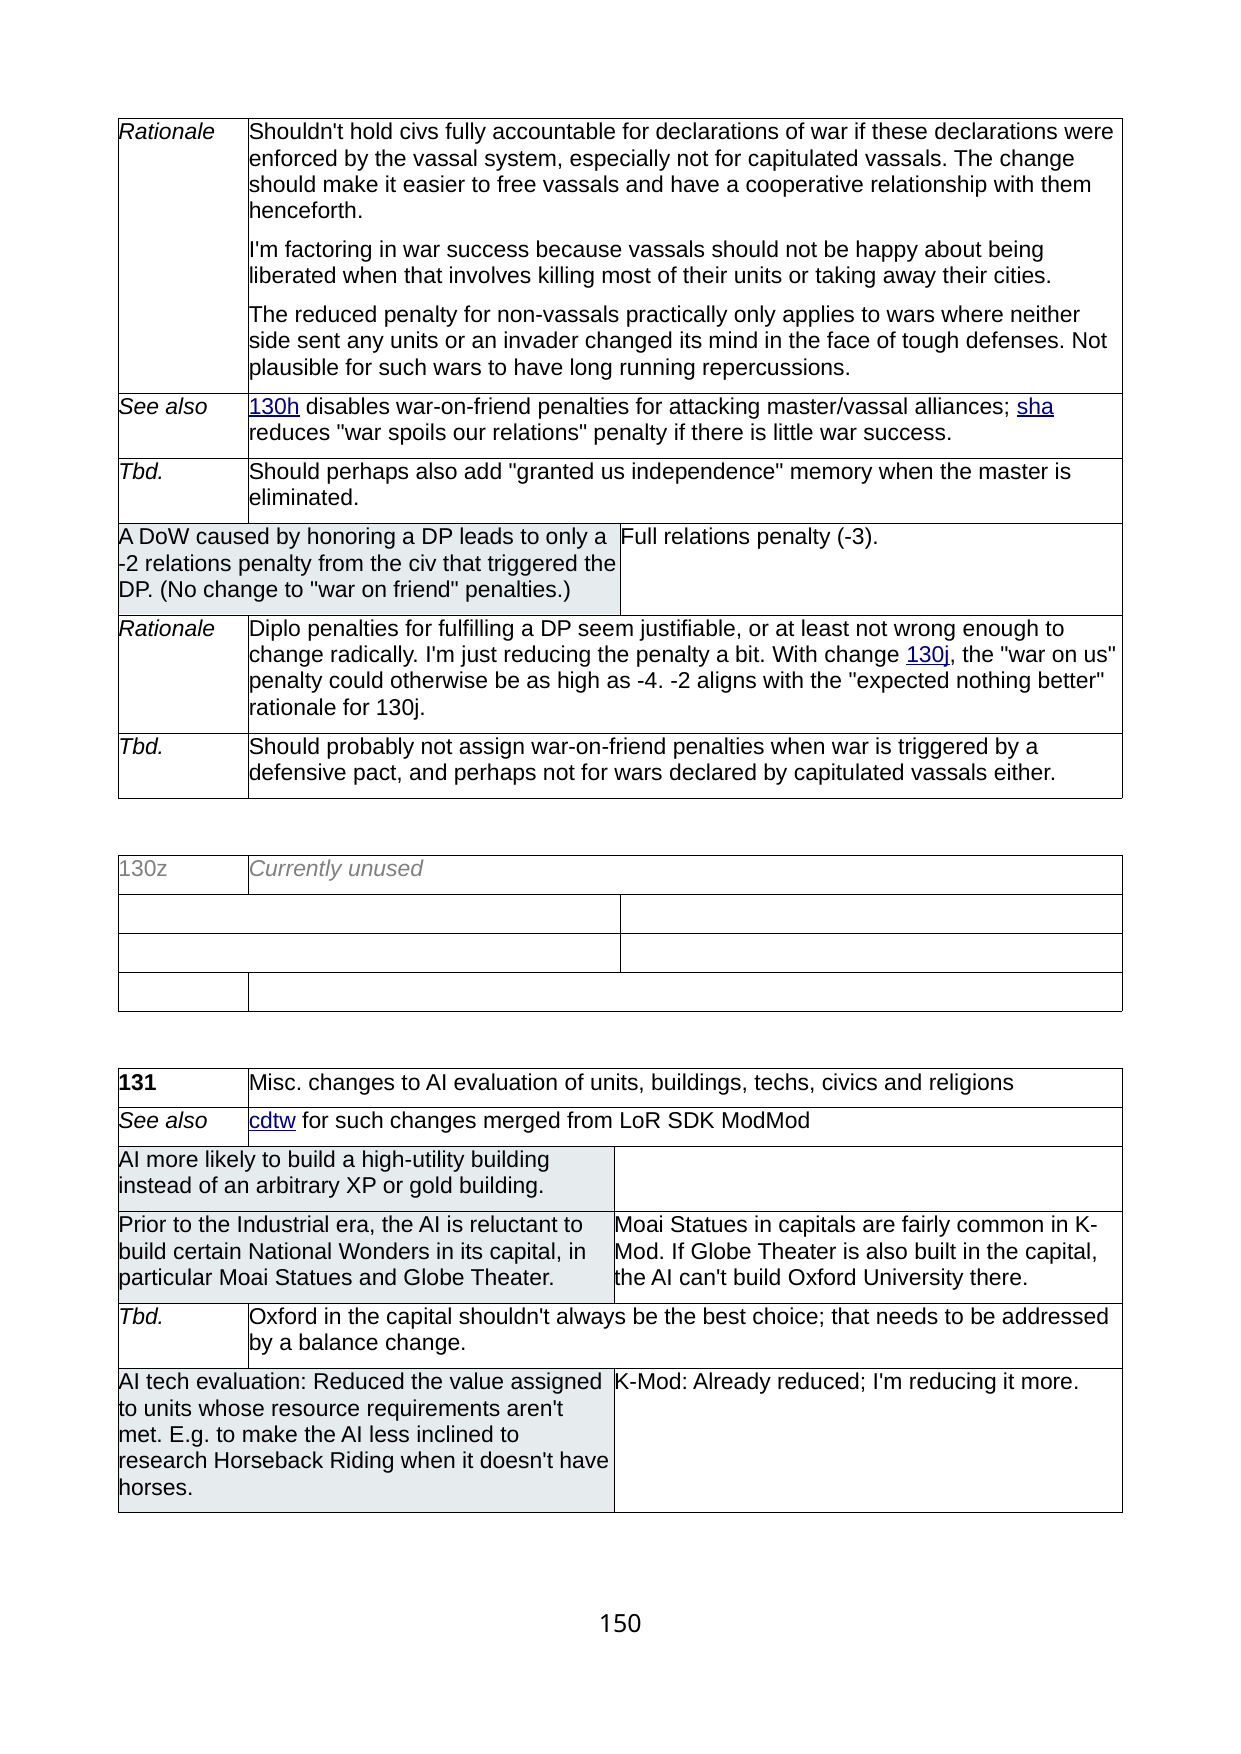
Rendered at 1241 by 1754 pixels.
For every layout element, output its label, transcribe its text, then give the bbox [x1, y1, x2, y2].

table_cell Full relations penalty (-3). [621, 524, 1122, 614]
table_cell Tbd. [119, 734, 248, 798]
table_cell Moai Statues in capitals are fairly common in K-Mod. If Globe Theater is also built in the capital, the AI can't build Oxford University there. [615, 1212, 1122, 1303]
table_cell A DoW caused by honoring a DP leads to only a -2 relations penalty from the civ that triggered the DP. (No change to "war on friend" penalties.) [119, 524, 620, 614]
table_cell Should probably not assign war-on-friend penalties when war is triggered by a defensive pact, and perhaps not for wars declared by capitulated vassals either. [249, 734, 1122, 798]
table_cell [119, 895, 620, 933]
table_cell Tbd. [119, 459, 248, 523]
table_cell [621, 934, 1122, 972]
table_cell cdtw for such changes merged from LoR SDK ModMod [249, 1108, 1122, 1146]
table_header 130z [119, 856, 248, 894]
table_header 131 [119, 1069, 248, 1107]
table_cell [615, 1147, 1122, 1211]
table_cell Rationale [119, 616, 248, 732]
table_cell [119, 934, 620, 972]
table_cell [249, 973, 1122, 1011]
table_cell Tbd. [119, 1304, 248, 1368]
table_cell Oxford in the capital shouldn't always be the best choice; that needs to be addressed by a balance change. [249, 1304, 1122, 1368]
table_cell 130h disables war-on-friend penalties for attacking master/vassal alliances; sha reduces "war spoils our relations" penalty if there is little war success. [249, 394, 1122, 458]
table_cell AI tech evaluation: Reduced the value assigned to units whose resource requirements aren't met. E.g. to make the AI less inclined to research Horseback Riding when it doesn't have horses. [119, 1369, 614, 1512]
table_cell Diplo penalties for fulfilling a DP seem justifiable, or at least not wrong enough to change radically. I'm just reducing the penalty a bit. With change 130j, the "war on us" penalty could otherwise be as high as -4. -2 aligns with the "expected nothing better" rationale for 130j. [249, 616, 1122, 732]
table_cell AI more likely to build a high-utility building instead of an arbitrary XP or gold building. [119, 1147, 614, 1211]
table_header Currently unused [249, 856, 1122, 894]
table_cell [621, 895, 1122, 933]
table_cell Shouldn't hold civs fully accountable for declarations of war if these declarations were enforced by the vassal system, especially not for capitulated vassals. The change should make it easier to free vassals and have a cooperative relationship with them henceforth. I'm factoring in war success because vassals should not be happy about being liberated when that involves killing most of their units or taking away their cities. The reduced penalty for non-vassals practically only applies to wars where neither side sent any units or an invader changed its mind in the face of tough defenses. Not plausible for such wars to have long running repercussions. [249, 119, 1122, 393]
table_cell See also [119, 1108, 248, 1146]
table_cell Rationale [119, 119, 248, 393]
table_cell K-Mod: Already reduced; I'm reducing it more. [615, 1369, 1122, 1512]
table_cell Prior to the Industrial era, the AI is reluctant to build certain National Wonders in its capital, in particular Moai Statues and Globe Theater. [119, 1212, 614, 1303]
table_cell [119, 973, 248, 1011]
table_cell Should perhaps also add "granted us independence" memory when the master is eliminated. [249, 459, 1122, 523]
table_header Misc. changes to AI evaluation of units, buildings, techs, civics and religions [249, 1069, 1122, 1107]
table_cell See also [119, 394, 248, 458]
